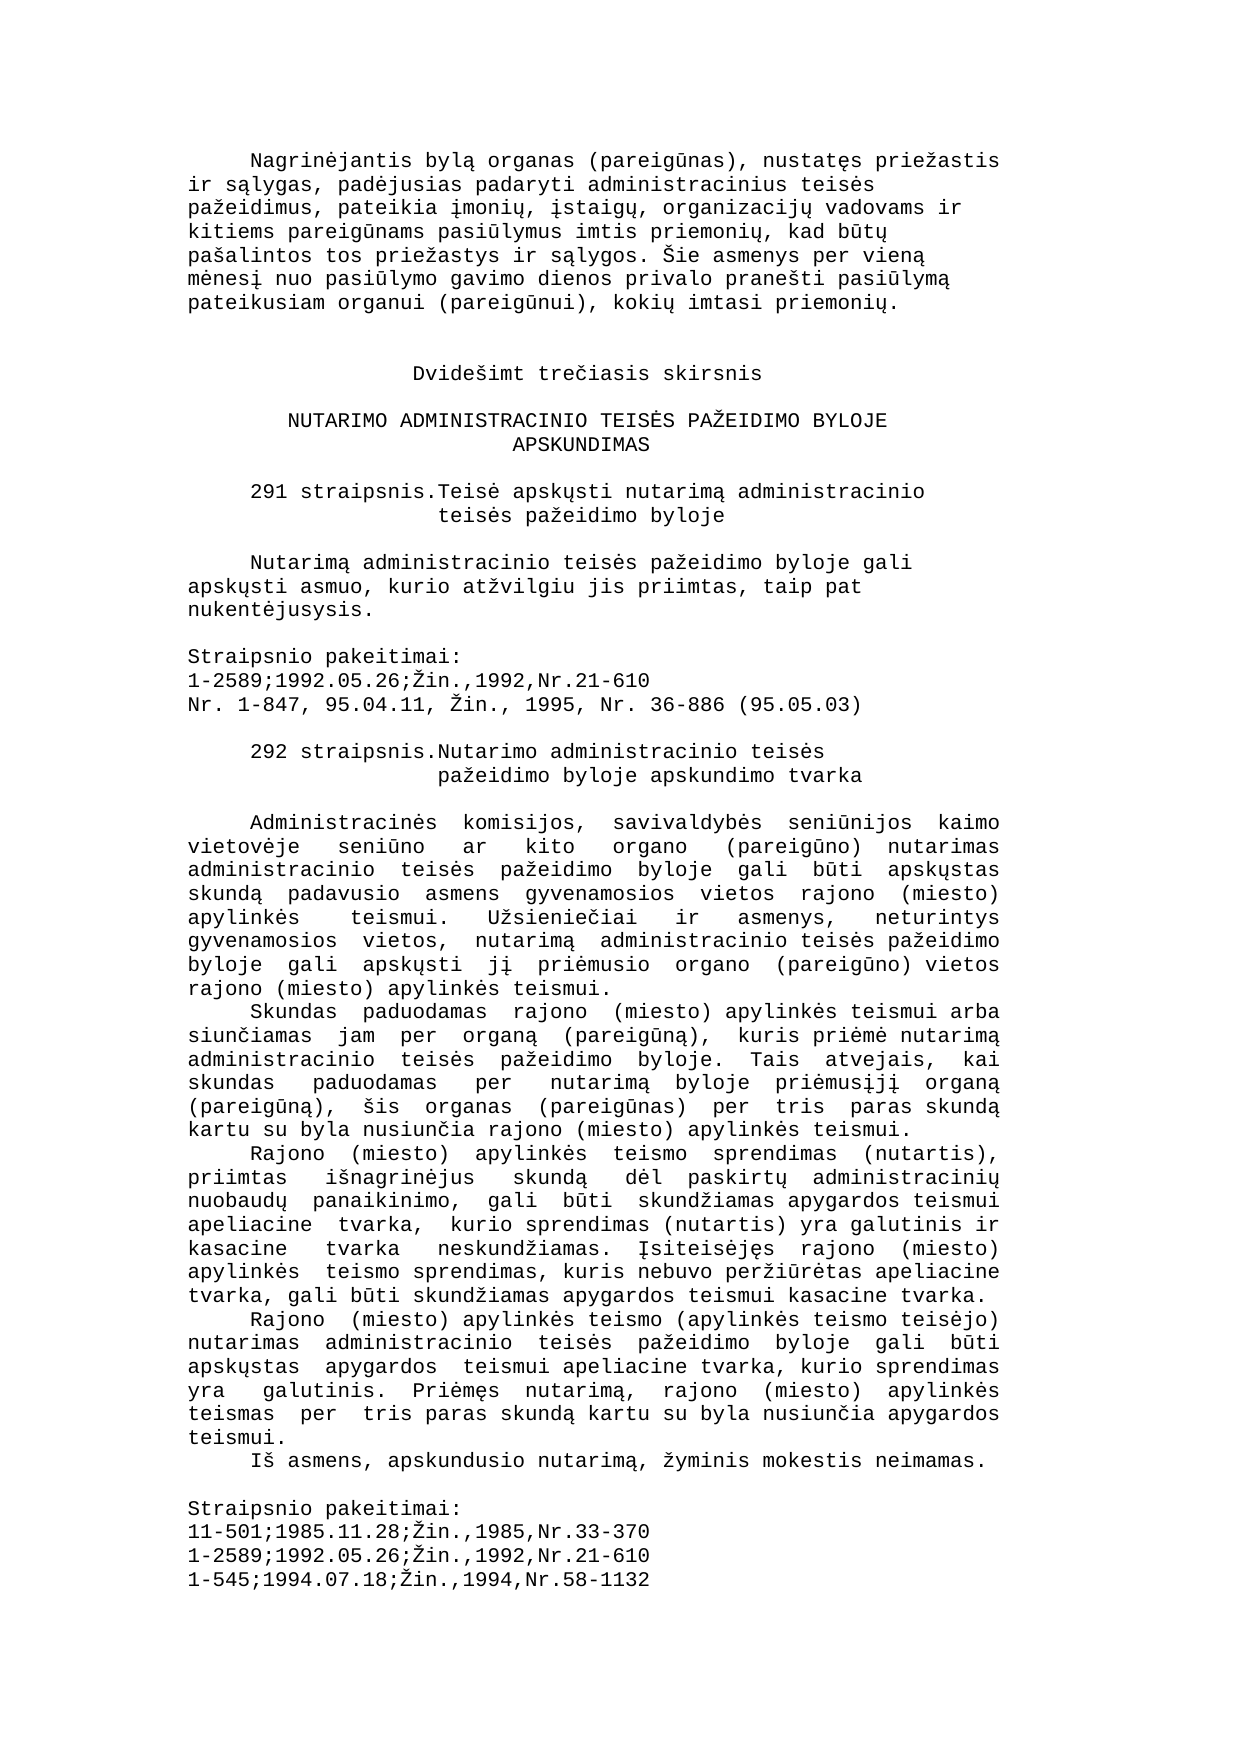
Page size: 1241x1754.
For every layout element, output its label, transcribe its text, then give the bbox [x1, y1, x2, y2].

text teisės pažeidimo byloje [187, 505, 1053, 528]
text rajono (miesto) apylinkės teismui. [187, 978, 1053, 1001]
text 11-501;1985.11.28;Žin.,1985,Nr.33-370 [187, 1521, 1053, 1545]
text Nagrinėjantis bylą organas (pareigūnas), nustatęs priežastis [187, 150, 1053, 174]
text 1-2589;1992.05.26;Žin.,1992,Nr.21-610 [187, 1545, 1053, 1569]
text 1-545;1994.07.18;Žin.,1994,Nr.58-1132 [187, 1569, 1053, 1592]
text 292 straipsnis.Nutarimo administracinio teisės [187, 741, 1053, 765]
text nutarimas administracinio teisės pažeidimo byloje gali būti [187, 1332, 1053, 1356]
text Rajono (miesto) apylinkės teismo (apylinkės teismo teisėjo) [187, 1309, 1053, 1332]
text vietovėje seniūno ar kito organo (pareigūno) nutarimas [187, 836, 1053, 859]
text administracinio teisės pažeidimo byloje gali būti apskųstas [187, 859, 1053, 883]
text skundą padavusio asmens gyvenamosios vietos rajono (miesto) [187, 883, 1053, 907]
text apskųsti asmuo, kurio atžvilgiu jis priimtas, taip pat [187, 576, 1053, 599]
text pažeidimo byloje apskundimo tvarka [187, 765, 1053, 788]
text NUTARIMO ADMINISTRACINIO TEISĖS PAŽEIDIMO BYLOJE [187, 410, 1053, 434]
text skundas paduodamas per nutarimą byloje priėmusįjį organą [187, 1072, 1053, 1096]
text kitiems pareigūnams pasiūlymus imtis priemonių, kad būtų [187, 221, 1053, 244]
text teismui. [187, 1427, 1053, 1451]
text mėnesį nuo pasiūlymo gavimo dienos privalo pranešti pasiūlymą [187, 268, 1053, 292]
text Straipsnio pakeitimai: [187, 1498, 1053, 1521]
text kasacine tvarka neskundžiamas. Įsiteisėjęs rajono (miesto) [187, 1238, 1053, 1261]
text 1-2589;1992.05.26;Žin.,1992,Nr.21-610 [187, 670, 1053, 694]
text byloje gali apskųsti jį priėmusio organo (pareigūno) vietos [187, 954, 1053, 978]
text apylinkės teismui. Užsieniečiai ir asmenys, neturintys [187, 907, 1053, 930]
text Straipsnio pakeitimai: [187, 647, 1053, 670]
text pateikusiam organui (pareigūnui), kokių imtasi priemonių. [187, 292, 1053, 316]
text ir sąlygas, padėjusias padaryti administracinius teisės [187, 174, 1053, 197]
text pažeidimus, pateikia įmonių, įstaigų, organizacijų vadovams ir [187, 197, 1053, 221]
text nukentėjusysis. [187, 599, 1053, 623]
text yra galutinis. Priėmęs nutarimą, rajono (miesto) apylinkės [187, 1379, 1053, 1403]
text Nr. 1-847, 95.04.11, Žin., 1995, Nr. 36-886 (95.05.03) [187, 694, 1053, 717]
text teismas per tris paras skundą kartu su byla nusiunčia apygardos [187, 1403, 1053, 1427]
text Rajono (miesto) apylinkės teismo sprendimas (nutartis), [187, 1143, 1053, 1167]
text Nutarimą administracinio teisės pažeidimo byloje gali [187, 552, 1053, 576]
text administracinio teisės pažeidimo byloje. Tais atvejais, kai [187, 1048, 1053, 1072]
text (pareigūną), šis organas (pareigūnas) per tris paras skundą [187, 1096, 1053, 1119]
text APSKUNDIMAS [187, 434, 1053, 457]
text priimtas išnagrinėjus skundą dėl paskirtų administracinių [187, 1167, 1053, 1190]
text apylinkės teismo sprendimas, kuris nebuvo peržiūrėtas apeliacine [187, 1261, 1053, 1285]
text kartu su byla nusiunčia rajono (miesto) apylinkės teismui. [187, 1119, 1053, 1143]
text pašalintos tos priežastys ir sąlygos. Šie asmenys per vieną [187, 244, 1053, 268]
text gyvenamosios vietos, nutarimą administracinio teisės pažeidimo [187, 930, 1053, 954]
text apskųstas apygardos teismui apeliacine tvarka, kurio sprendimas [187, 1356, 1053, 1379]
text apeliacine tvarka, kurio sprendimas (nutartis) yra galutinis ir [187, 1214, 1053, 1238]
text Iš asmens, apskundusio nutarimą, žyminis mokestis neimamas. [187, 1451, 1053, 1474]
text Administracinės komisijos, savivaldybės seniūnijos kaimo [187, 812, 1053, 836]
text nuobaudų panaikinimo, gali būti skundžiamas apygardos teismui [187, 1190, 1053, 1214]
text 291 straipsnis.Teisė apskųsti nutarimą administracinio [187, 481, 1053, 505]
text Skundas paduodamas rajono (miesto) apylinkės teismui arba [187, 1001, 1053, 1025]
text siunčiamas jam per organą (pareigūną), kuris priėmė nutarimą [187, 1025, 1053, 1048]
text Dvidešimt trečiasis skirsnis [187, 363, 1053, 386]
text tvarka, gali būti skundžiamas apygardos teismui kasacine tvarka. [187, 1285, 1053, 1309]
